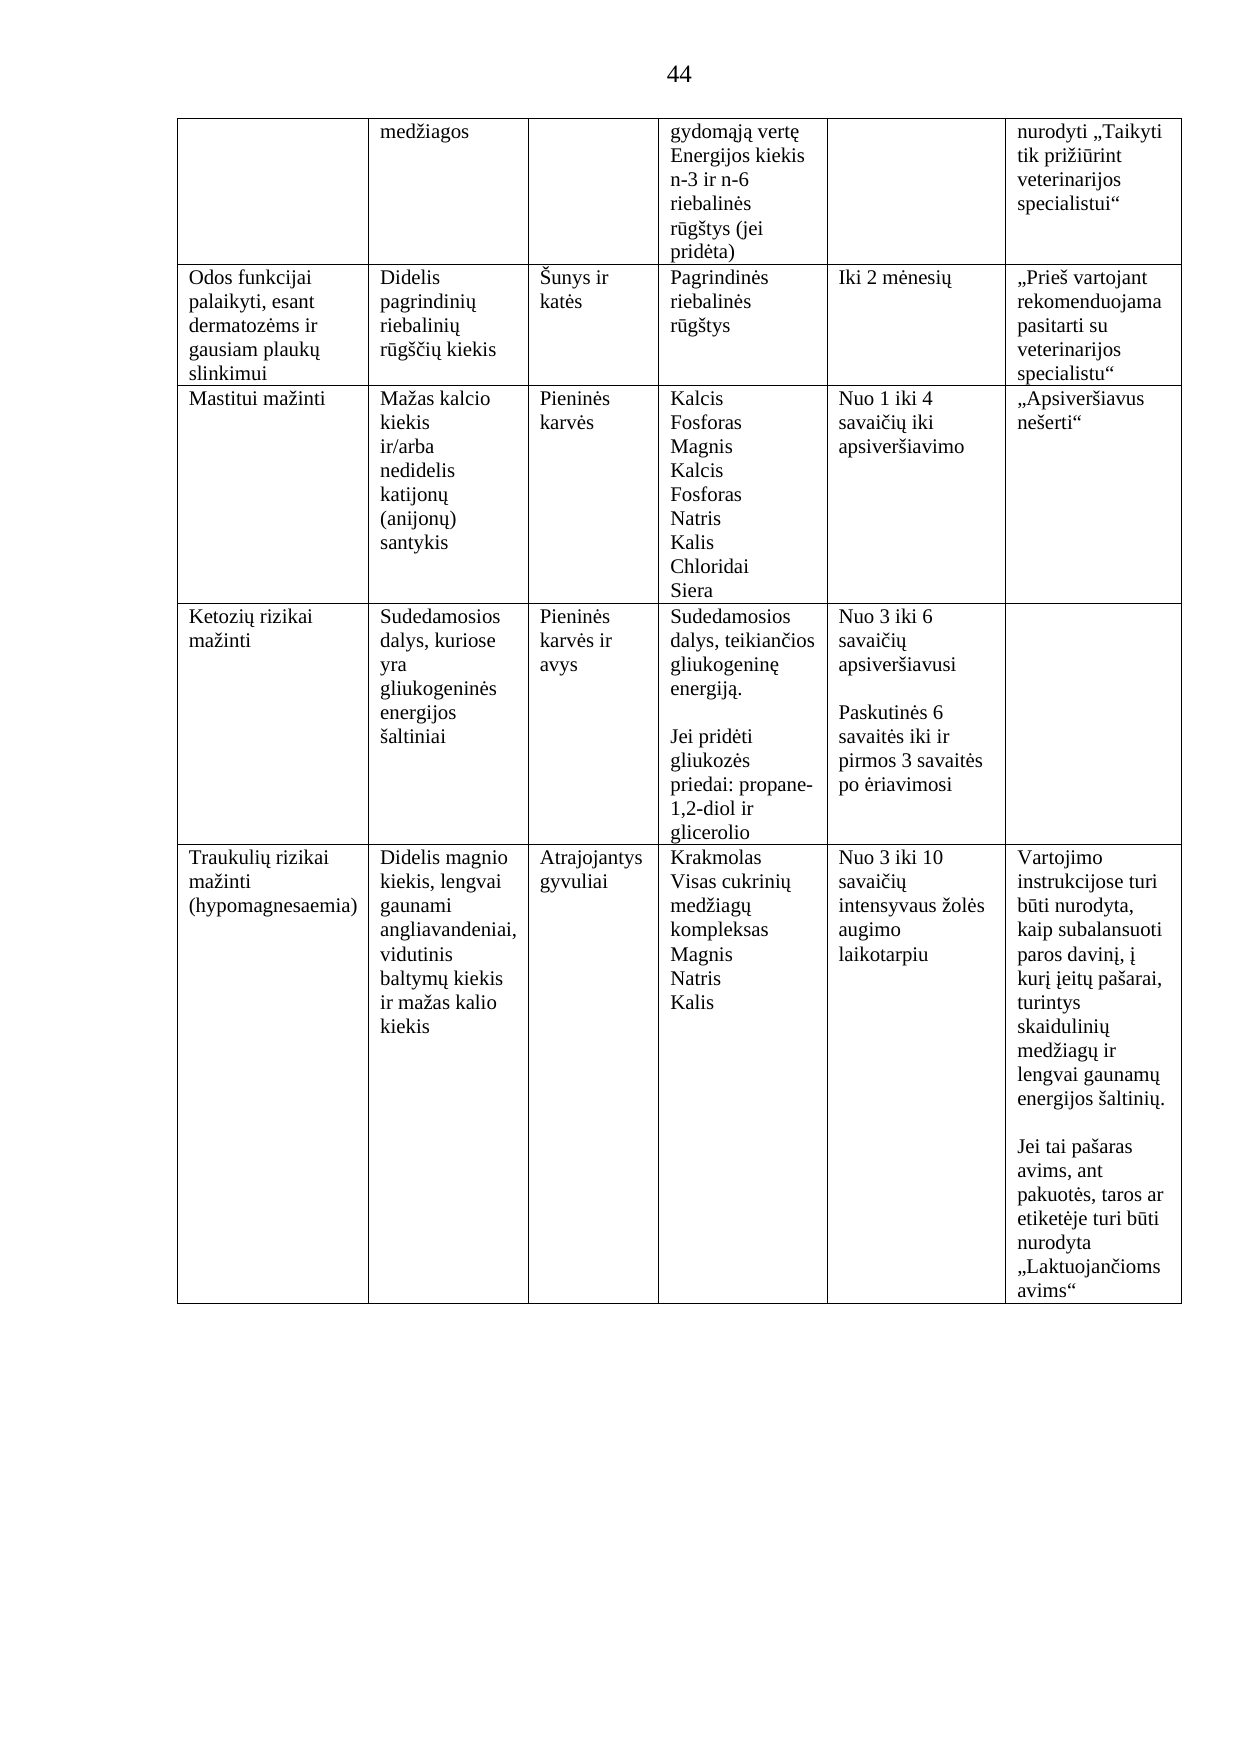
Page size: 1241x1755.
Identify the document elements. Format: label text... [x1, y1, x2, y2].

table_cell Iki 2 mėnesių [828, 265, 1005, 385]
table_cell Sudedamosios dalys, kuriose yra gliukogeninės energijos šaltiniai [369, 604, 528, 844]
table_cell [1006, 604, 1181, 844]
table_cell nurodyti „Taikyti tik prižiūrint veterinarijos specialistui“ [1006, 119, 1181, 263]
table_cell Pagrindinės riebalinės rūgštys [659, 265, 827, 385]
table_cell medžiagos [369, 119, 528, 263]
table_cell Nuo 3 iki 6 savaičių apsiveršiavusi Paskutinės 6 savaitės iki ir pirmos 3 savaitės po ėriavimosi [828, 604, 1005, 844]
table_cell Mažas kalcio kiekis ir/arba nedidelis katijonų (anijonų) santykis [369, 386, 528, 602]
table_cell [529, 119, 658, 263]
table_cell Traukulių rizikai mažinti (hypomagnesaemia) [178, 845, 368, 1302]
table_cell Nuo 3 iki 10 savaičių intensyvaus žolės augimo laikotarpiu [828, 845, 1005, 1302]
table_cell Didelis magnio kiekis, lengvai gaunami angliavandeniai, vidutinis baltymų kiekis ir mažas kalio kiekis [369, 845, 528, 1302]
table_cell Ketozių rizikai mažinti [178, 604, 368, 844]
table_cell „Apsiveršiavus nešerti“ [1006, 386, 1181, 602]
table_cell Vartojimo instrukcijose turi būti nurodyta, kaip subalansuoti paros davinį, į kurį įeitų pašarai, turintys skaidulinių medžiagų ir lengvai gaunamų energijos šaltinių. Jei tai pašaras avims, ant pakuotės, taros ar etiketėje turi būti nurodyta „Laktuojančioms avims“ [1006, 845, 1181, 1302]
table_cell Mastitui mažinti [178, 386, 368, 602]
table_cell Odos funkcijai palaikyti, esant dermatozėms ir gausiam plaukų slinkimui [178, 265, 368, 385]
table_cell Sudedamosios dalys, teikiančios gliukogeninę energiją. Jei pridėti gliukozės priedai: propane-1,2-diol ir glicerolio [659, 604, 827, 844]
table_cell Pieninės karvės [529, 386, 658, 602]
table_cell Pieninės karvės ir avys [529, 604, 658, 844]
table_cell Atrajojantys gyvuliai [529, 845, 658, 1302]
table_cell [178, 119, 368, 263]
table_cell Nuo 1 iki 4 savaičių iki apsiveršiavimo [828, 386, 1005, 602]
table_cell Šunys ir katės [529, 265, 658, 385]
table_cell [828, 119, 1005, 263]
table_cell „Prieš vartojant rekomenduojama pasitarti su veterinarijos specialistu“ [1006, 265, 1181, 385]
table_cell Krakmolas Visas cukrinių medžiagų kompleksas Magnis Natris Kalis [659, 845, 827, 1302]
table_cell Didelis pagrindinių riebalinių rūgščių kiekis [369, 265, 528, 385]
table_cell Kalcis Fosforas Magnis Kalcis Fosforas Natris Kalis Chloridai Siera [659, 386, 827, 602]
table_cell gydomąją vertę Energijos kiekis n-3 ir n-6 riebalinės rūgštys (jei pridėta) [659, 119, 827, 263]
